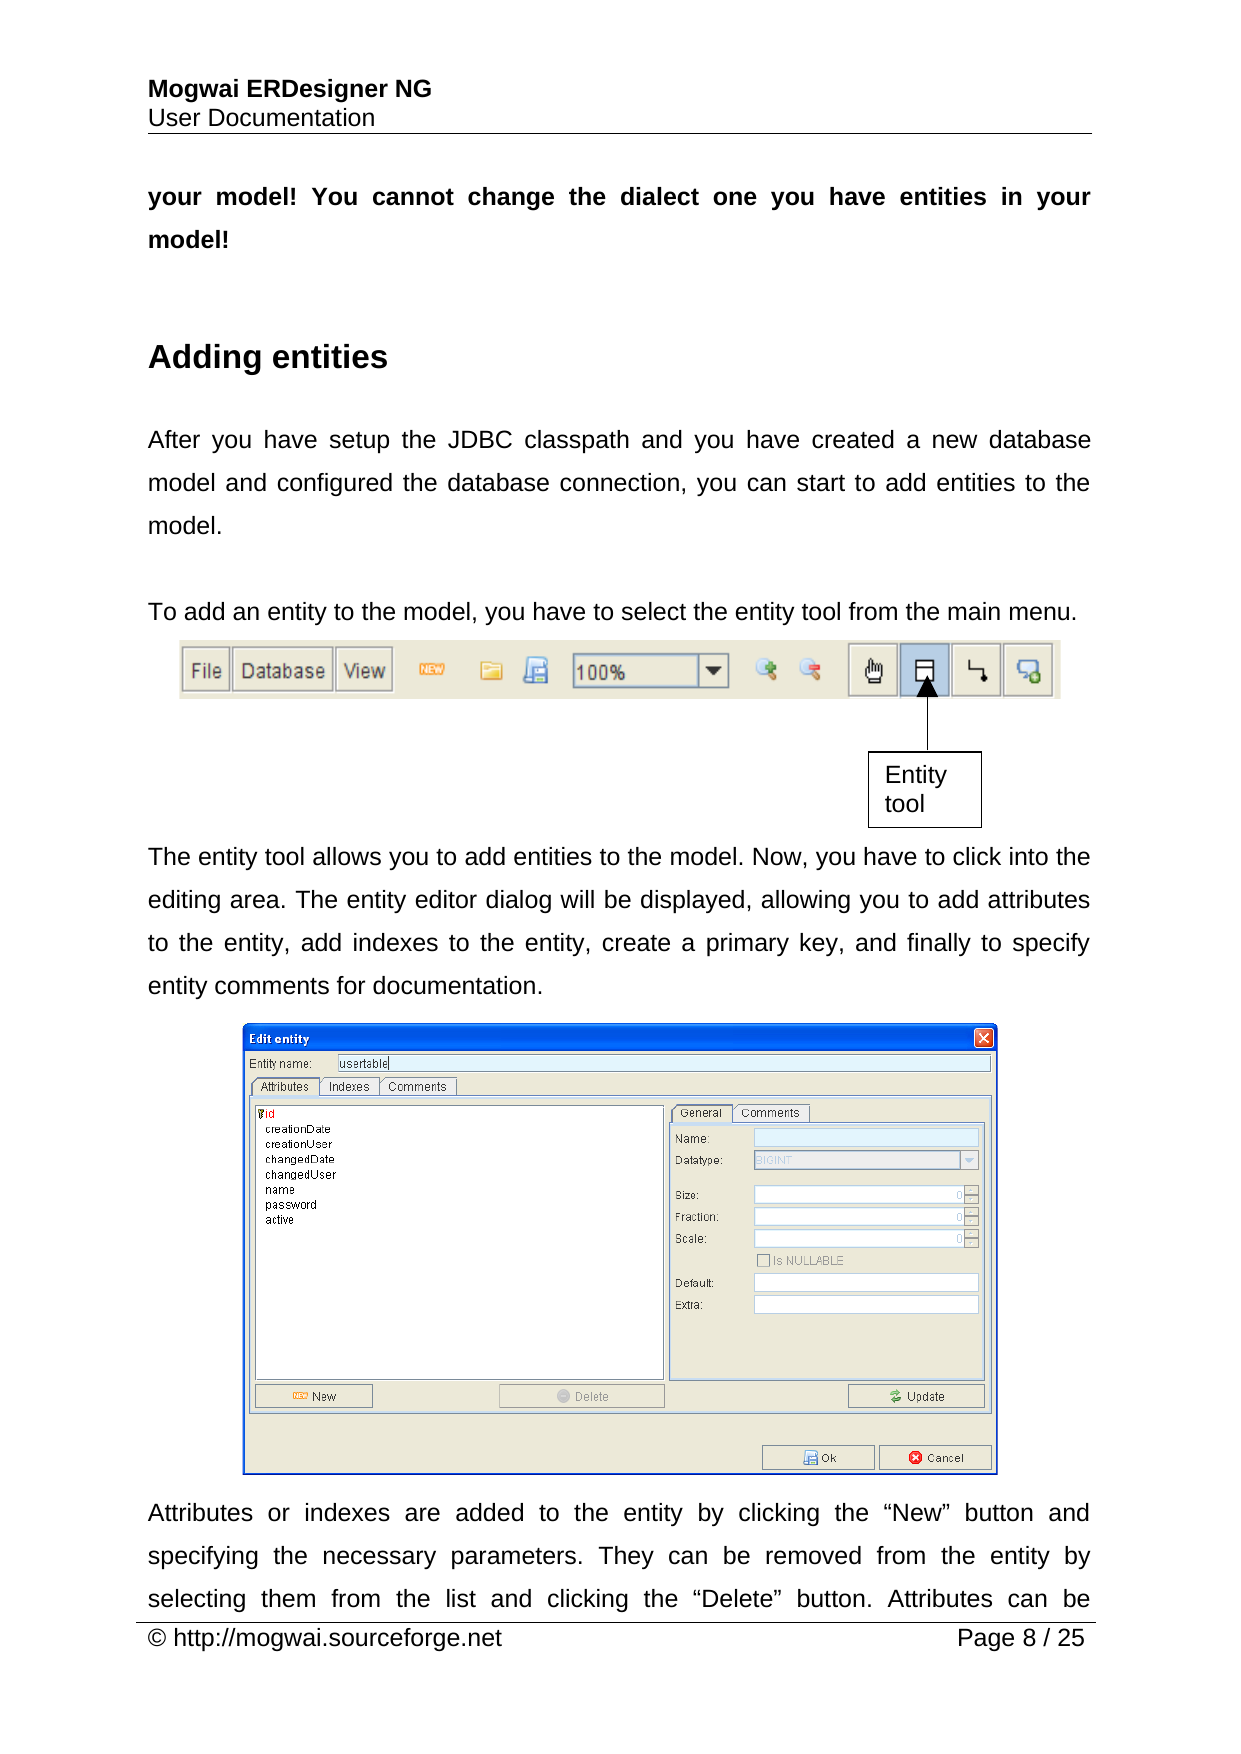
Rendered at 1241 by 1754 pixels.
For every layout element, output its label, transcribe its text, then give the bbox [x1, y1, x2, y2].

text To add an entity to the model, you have to select the entity tool from the main menu. [148, 597, 1092, 626]
text The entity tool allows you to add entities to the model. Now, you have to click into the editing area. The entity editor dialog will be displayed, allowing you to add attributes to the entity, add indexes to the entity, create a primary key, and finally to specify entity comments for documentation. [148, 842, 1092, 1000]
picture [242, 1023, 998, 1475]
text Entity tool [884, 760, 965, 818]
text your model! You cannot change the dialect one you have entities in your model! [148, 182, 1092, 254]
text After you have setup the JDBC classpath and you have created a new database model and configured the database connection, you can start to add entities to the model. [148, 424, 1092, 539]
subtitle Adding entities [148, 337, 1092, 375]
text Attributes or indexes are added to the entity by clicking the “New” button and specifying the necessary parameters. They can be removed from the entity by selecting them from the list and clicking the “Delete” button. Attributes can be [148, 1498, 1092, 1613]
